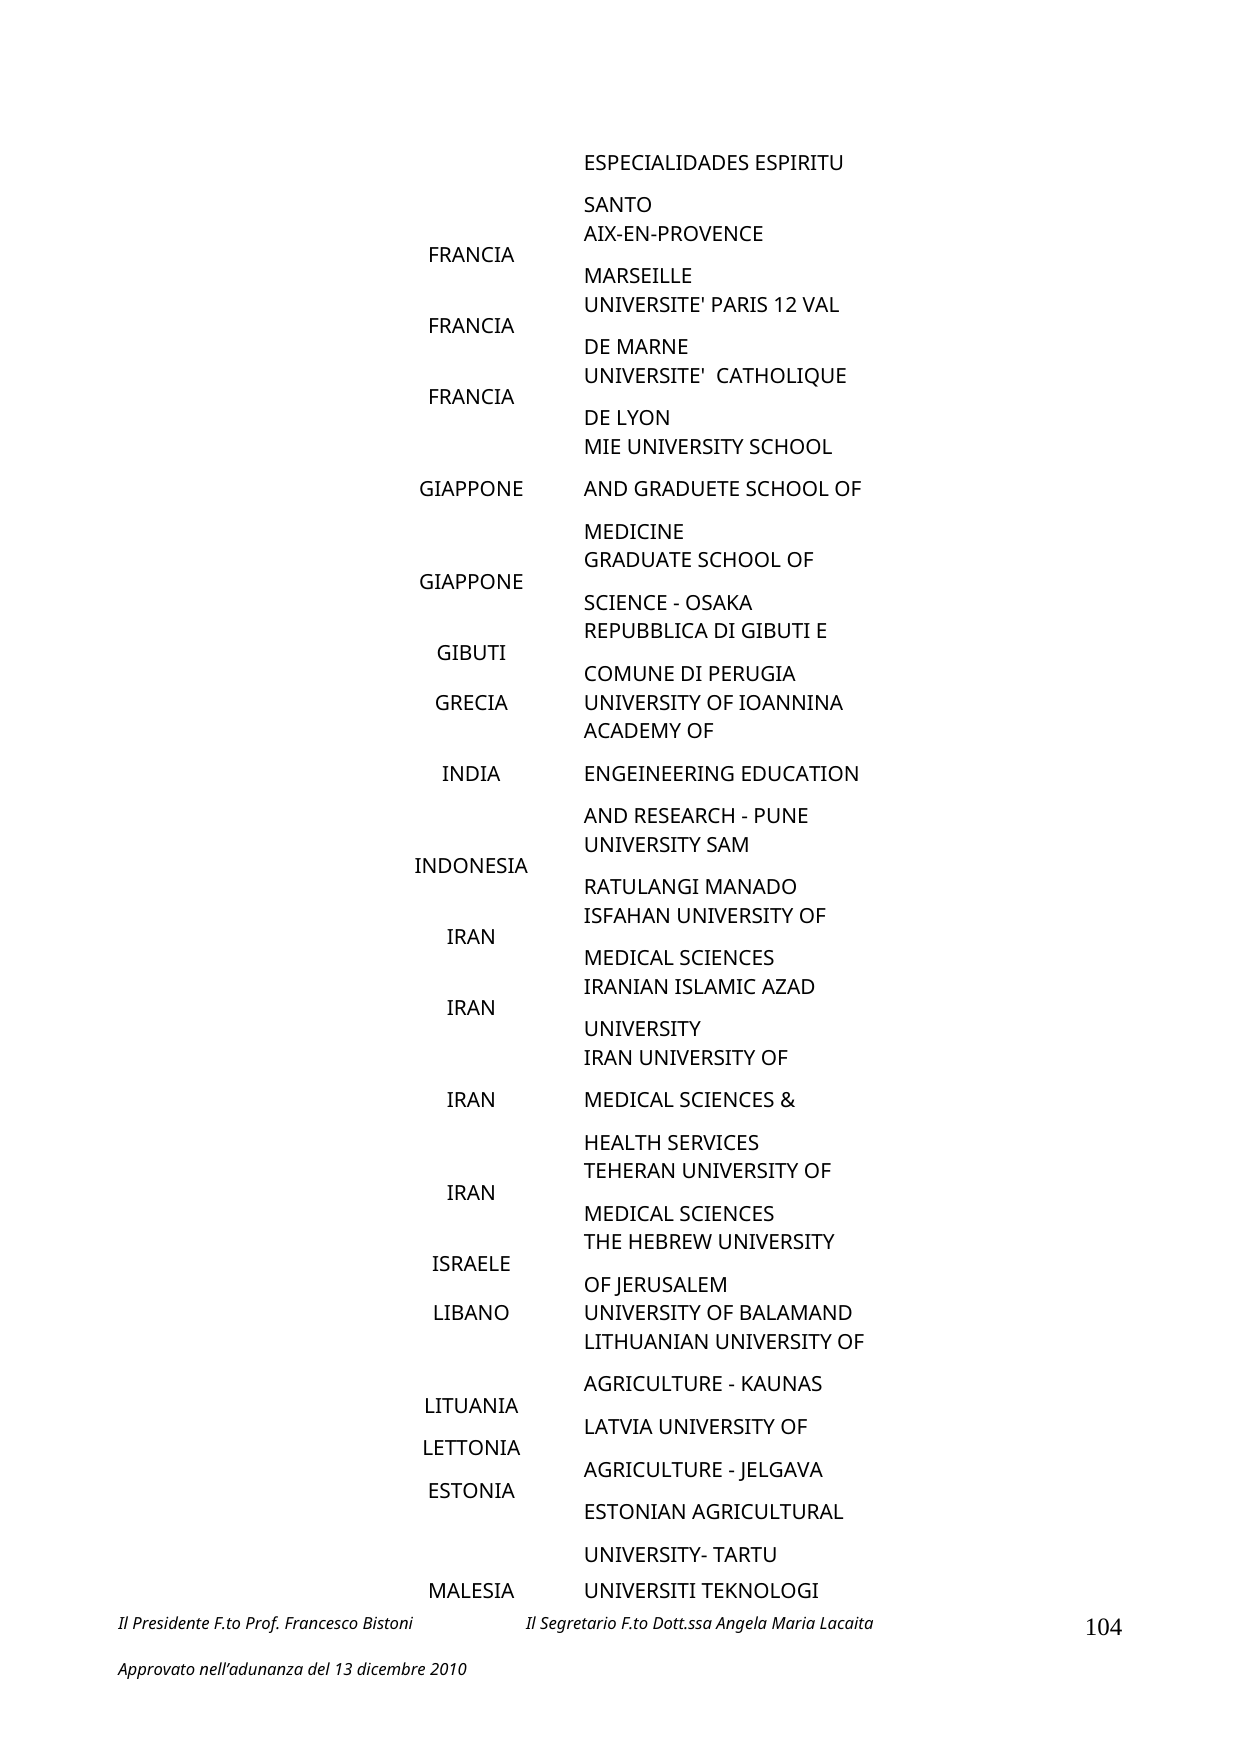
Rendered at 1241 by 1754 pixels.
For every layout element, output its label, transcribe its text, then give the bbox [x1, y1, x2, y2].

table_cell UNIVERSITE' PARIS 12 VAL DE MARNE [576, 290, 874, 361]
table_cell GRADUATE SCHOOL OF SCIENCE - OSAKA [576, 546, 874, 617]
table_cell LIBANO [366, 1299, 576, 1327]
table_cell ESPECIALIDADES ESPIRITU SANTO [576, 148, 874, 219]
table_cell [366, 148, 576, 219]
table_cell LITHUANIAN UNIVERSITY OF AGRICULTURE - KAUNAS LATVIA UNIVERSITY OF AGRICULTURE - JELGAVA ESTONIAN AGRICULTURAL UNIVERSITY- TARTU [576, 1327, 874, 1568]
table_cell IRAN [366, 1156, 576, 1227]
table_cell GIBUTI [366, 617, 576, 688]
table_cell UNIVERSITI TEKNOLOGI [576, 1569, 874, 1612]
table_cell GRECIA [366, 688, 576, 716]
table_cell INDONESIA [366, 830, 576, 901]
table_cell LITUANIA LETTONIA ESTONIA [366, 1327, 576, 1568]
table_cell TEHERAN UNIVERSITY OF MEDICAL SCIENCES [576, 1156, 874, 1227]
table_cell ISFAHAN UNIVERSITY OF MEDICAL SCIENCES [576, 901, 874, 972]
table_cell ACADEMY OF ENGEINEERING EDUCATION AND RESEARCH - PUNE [576, 716, 874, 830]
table_cell GIAPPONE [366, 432, 576, 546]
table_cell IRANIAN ISLAMIC AZAD UNIVERSITY [576, 972, 874, 1043]
table_cell UNIVERSITY SAM RATULANGI MANADO [576, 830, 874, 901]
table_cell INDIA [366, 716, 576, 830]
table_cell MALESIA [366, 1569, 576, 1612]
table_cell FRANCIA [366, 219, 576, 290]
table_cell AIX-EN-PROVENCE MARSEILLE [576, 219, 874, 290]
table_cell UNIVERSITY OF BALAMAND [576, 1299, 874, 1327]
table_cell FRANCIA [366, 361, 576, 432]
table_cell IRAN [366, 901, 576, 972]
table_cell THE HEBREW UNIVERSITY OF JERUSALEM [576, 1228, 874, 1298]
table_cell UNIVERSITE' CATHOLIQUE DE LYON [576, 361, 874, 432]
table_cell UNIVERSITY OF IOANNINA [576, 688, 874, 716]
table_cell MIE UNIVERSITY SCHOOL AND GRADUETE SCHOOL OF MEDICINE [576, 432, 874, 546]
table_cell FRANCIA [366, 290, 576, 361]
table_cell IRAN [366, 972, 576, 1043]
table_cell GIAPPONE [366, 546, 576, 617]
table_cell REPUBBLICA DI GIBUTI E COMUNE DI PERUGIA [576, 617, 874, 688]
table_cell IRAN UNIVERSITY OF MEDICAL SCIENCES & HEALTH SERVICES [576, 1043, 874, 1156]
table_cell ISRAELE [366, 1228, 576, 1298]
table_cell IRAN [366, 1043, 576, 1156]
